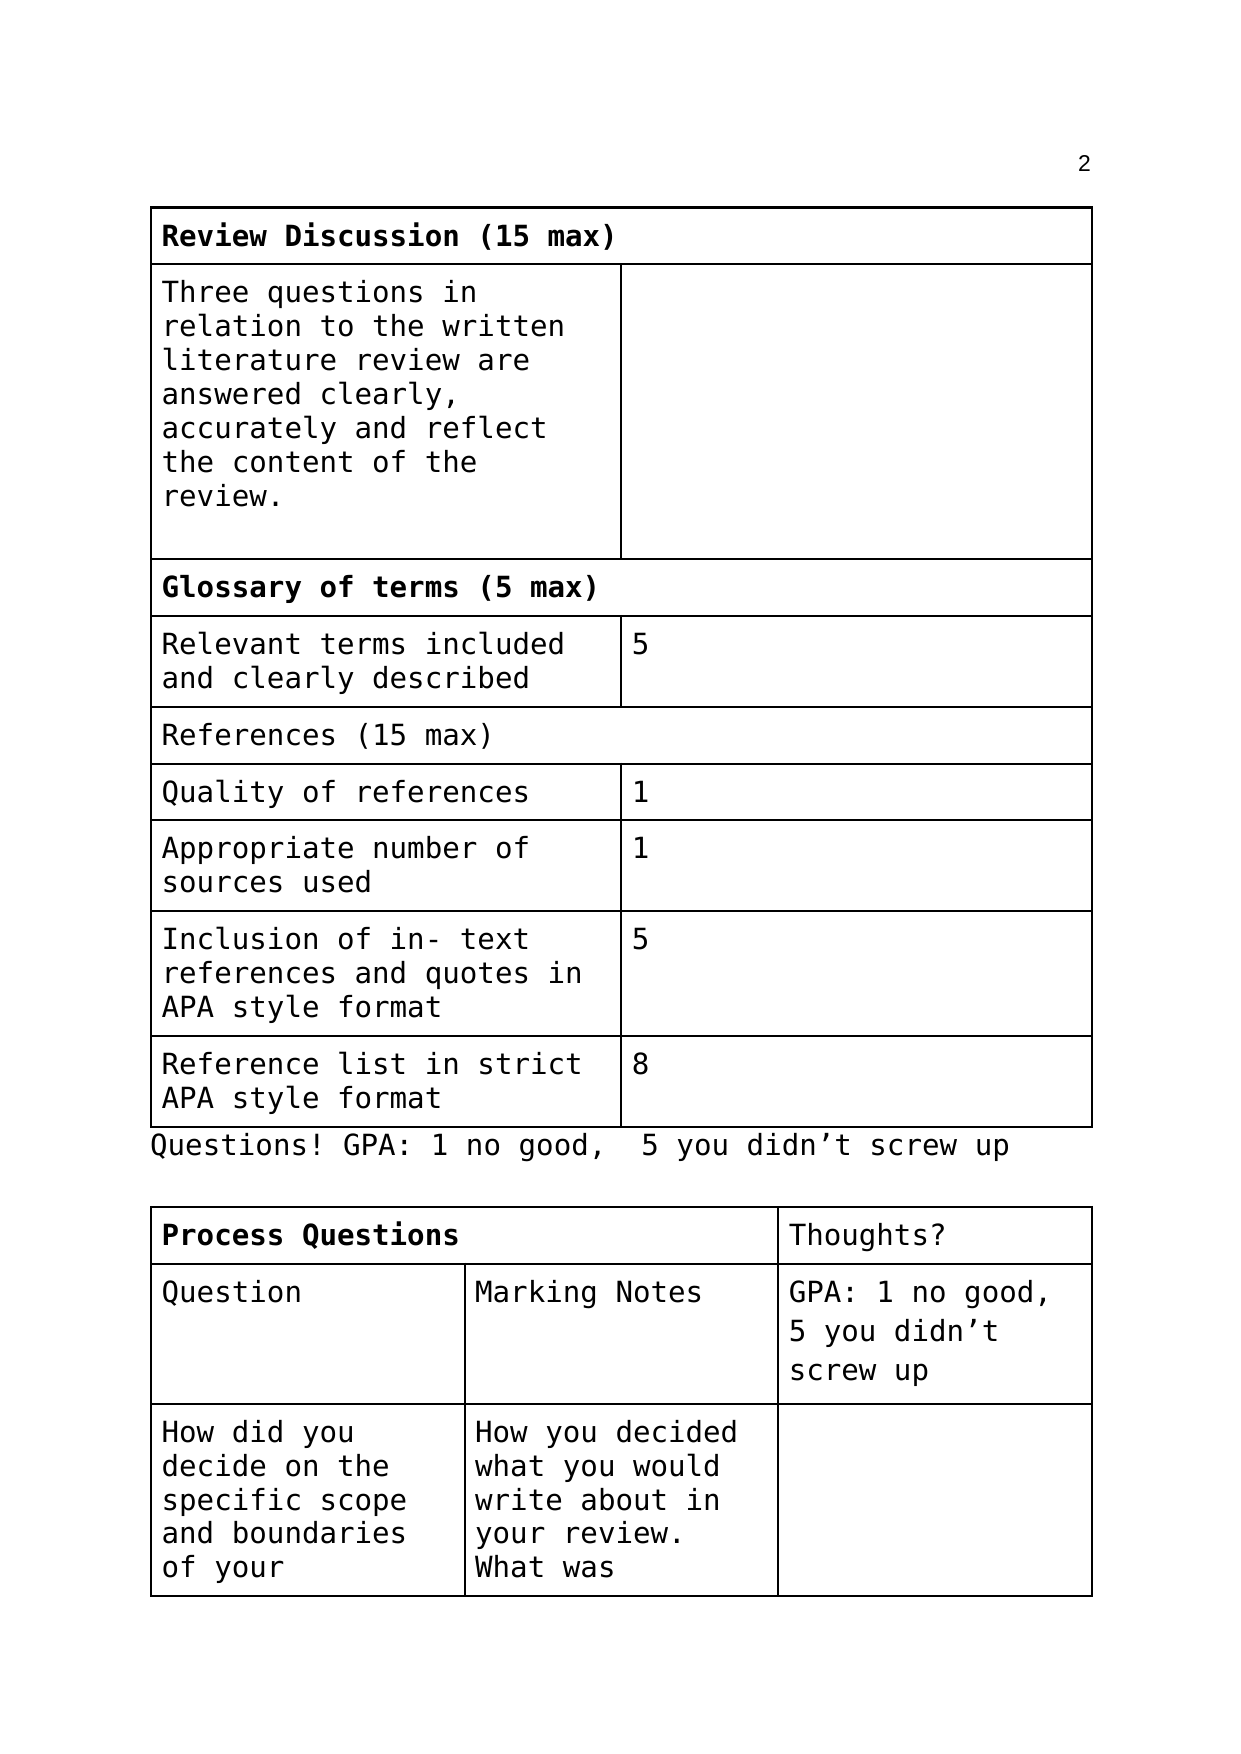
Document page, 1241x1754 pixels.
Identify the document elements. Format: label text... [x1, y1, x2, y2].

table_cell 1 [622, 765, 1091, 819]
table_cell GPA: 1 no good, 5 you didn’t screw up [779, 1265, 1091, 1402]
table_cell 5 [622, 617, 1091, 706]
table_cell 1 [622, 821, 1091, 910]
table_cell Appropriate number of sources used [152, 821, 620, 910]
table_cell Glossary of terms (5 max) [152, 560, 1091, 615]
table_cell How did you decide on the specific scope and boundaries of your [152, 1405, 464, 1595]
table_cell Review Discussion (15 max) [152, 209, 1091, 263]
table_header Thoughts? [779, 1208, 1091, 1263]
table_cell Marking Notes [466, 1265, 777, 1402]
table_cell Inclusion of in- text references and quotes in APA style format [152, 912, 620, 1035]
table_cell 8 [622, 1037, 1091, 1126]
table_cell [779, 1405, 1091, 1595]
table_cell Relevant terms included and clearly described [152, 617, 620, 706]
table_cell Question [152, 1265, 464, 1402]
text Questions! GPA: 1 no good, 5 you didn’t screw up [150, 1128, 1091, 1162]
table_cell Quality of references [152, 765, 620, 819]
table_cell 5 [622, 912, 1091, 1035]
table_cell Three questions in relation to the written literature review are answered clearly, accurately and reflect the content of the review. [152, 265, 620, 558]
table_cell Reference list in strict APA style format [152, 1037, 620, 1126]
table_cell How you decided what you would write about in your review. What was [466, 1405, 777, 1595]
table_header Process Questions [152, 1208, 777, 1263]
table_cell References (15 max) [152, 708, 1091, 762]
table_cell [622, 265, 1091, 558]
